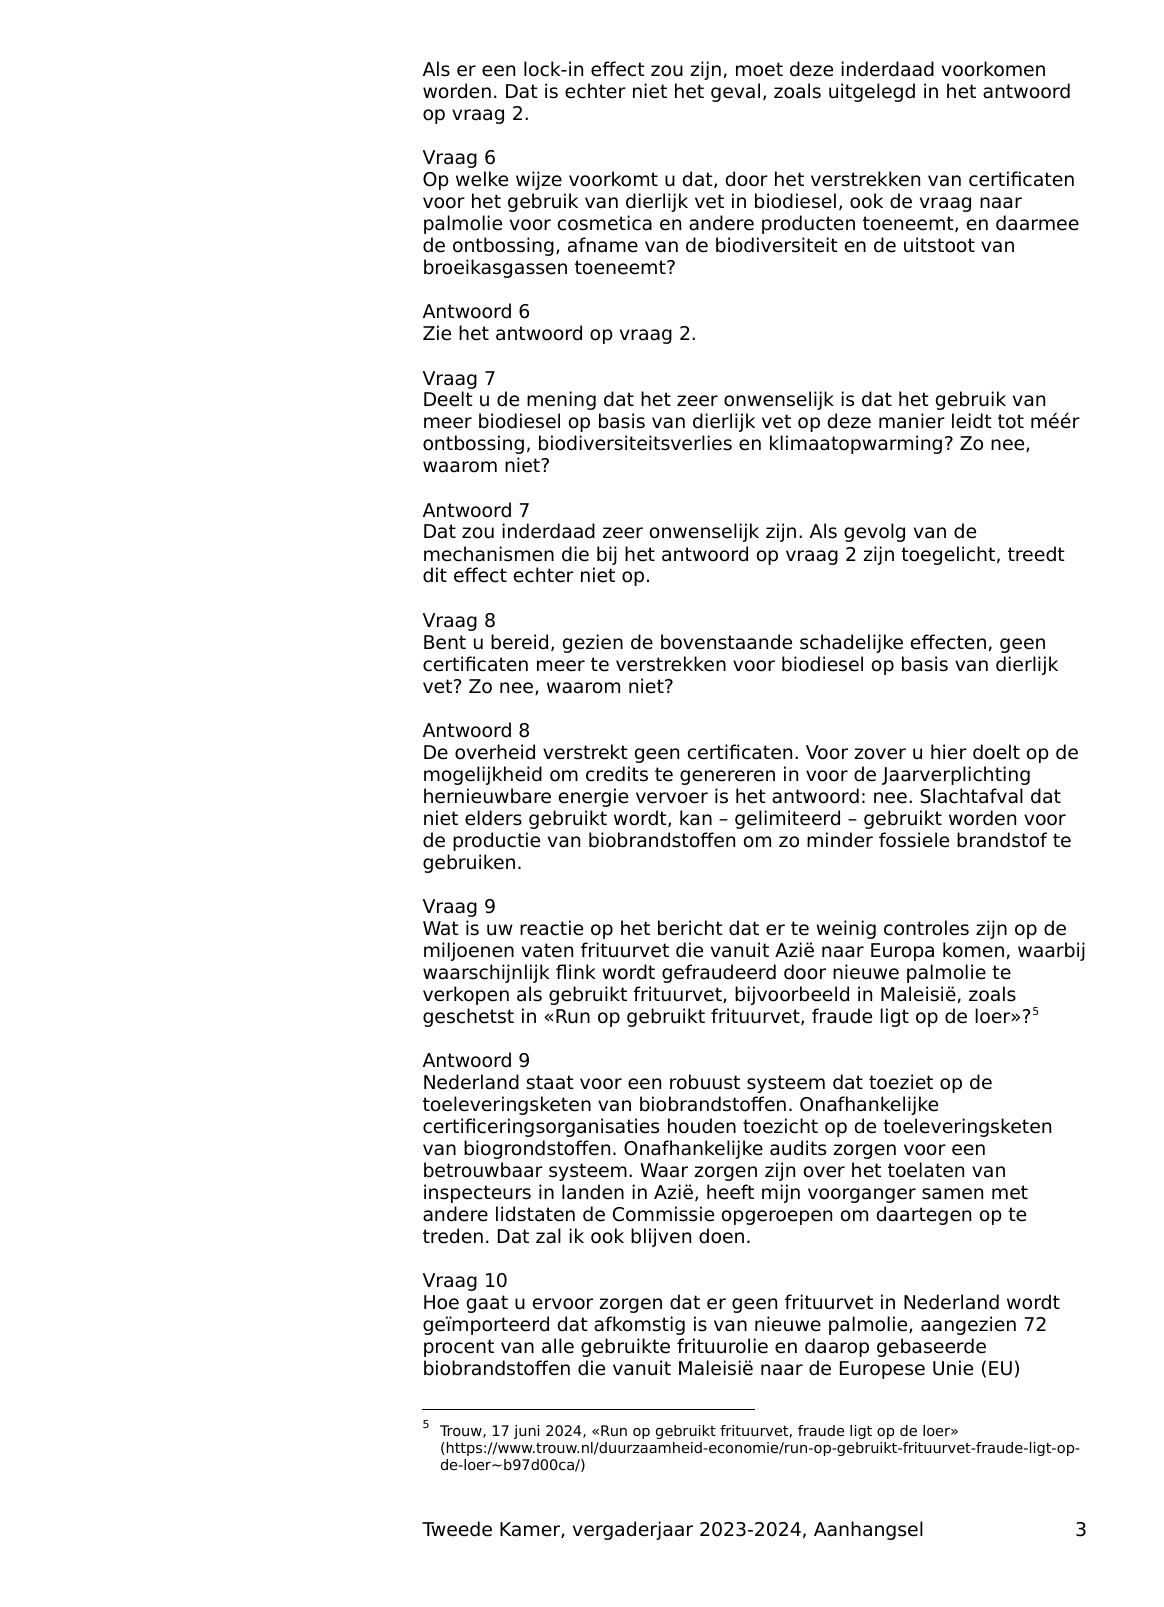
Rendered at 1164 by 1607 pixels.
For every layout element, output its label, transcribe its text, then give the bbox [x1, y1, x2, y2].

text Vraag 10 [422, 1270, 1087, 1292]
text De overheid verstrekt geen certificaten. Voor zover u hier doelt op de mogelijkheid om credits te genereren in voor de Jaarverplichting hernieuwbare energie vervoer is het antwoord: nee. Slachtafval dat niet elders gebruikt wordt, kan – gelimiteerd – gebruikt worden voor de productie van biobrandstoffen om zo minder fossiele brandstof te gebruiken. [422, 742, 1087, 873]
text Vraag 8 [422, 609, 1087, 632]
text Vraag 6 [422, 147, 1087, 169]
text Vraag 7 [422, 367, 1087, 389]
text Als er een lock-in effect zou zijn, moet deze inderdaad voorkomen worden. Dat is echter niet het geval, zoals uitgelegd in het antwoord op vraag 2. [422, 59, 1087, 125]
text Bent u bereid, gezien de bovenstaande schadelijke effecten, geen certificaten meer te verstrekken voor biodiesel op basis van dierlijk vet? Zo nee, waarom niet? [422, 632, 1087, 697]
text Nederland staat voor een robuust systeem dat toeziet op de toeleveringsketen van biobrandstoffen. Onafhankelijke certificeringsorganisaties houden toezicht op de toeleveringsketen van biogrondstoffen. Onafhankelijke audits zorgen voor een betrouwbaar systeem. Waar zorgen zijn over het toelaten van inspecteurs in landen in Azië, heeft mijn voorganger samen met andere lidstaten de Commissie opgeroepen om daartegen op te treden. Dat zal ik ook blijven doen. [422, 1072, 1087, 1248]
text Antwoord 8 [422, 720, 1087, 742]
text Zie het antwoord op vraag 2. [422, 323, 1087, 345]
text Dat zou inderdaad zeer onwenselijk zijn. Als gevolg van de mechanismen die bij het antwoord op vraag 2 zijn toegelicht, treedt dit effect echter niet op. [422, 521, 1087, 587]
text Deelt u de mening dat het zeer onwenselijk is dat het gebruik van meer biodiesel op basis van dierlijk vet op deze manier leidt tot méér ontbossing, biodiversiteitsverlies en klimaatopwarming? Zo nee, waarom niet? [422, 389, 1087, 477]
text Hoe gaat u ervoor zorgen dat er geen frituurvet in Nederland wordt geïmporteerd dat afkomstig is van nieuwe palmolie, aangezien 72 procent van alle gebruikte frituurolie en daarop gebaseerde biobrandstoffen die vanuit Maleisië naar de Europese Unie (EU) [422, 1292, 1087, 1380]
text Antwoord 7 [422, 499, 1087, 521]
text Trouw, 17 juni 2024, «Run op gebruikt frituurvet, fraude ligt op de loer» (https://www.trouw.nl/duurzaamheid-economie/run-op-gebruikt-frituurvet-fraude-ligt-op-de-loer~b97d00ca/) [422, 1418, 1087, 1474]
text Wat is uw reactie op het bericht dat er te weinig controles zijn op de miljoenen vaten frituurvet die vanuit Azië naar Europa komen, waarbij waarschijnlijk flink wordt gefraudeerd door nieuwe palmolie te verkopen als gebruikt frituurvet, bijvoorbeeld in Maleisië, zoals geschetst in «Run op gebruikt frituurvet, fraude ligt op de loer»? [422, 918, 1087, 1028]
text Vraag 9 [422, 896, 1087, 918]
text Op welke wijze voorkomt u dat, door het verstrekken van certificaten voor het gebruik van dierlijk vet in biodiesel, ook de vraag naar palmolie voor cosmetica en andere producten toeneemt, en daarmee de ontbossing, afname van de biodiversiteit en de uitstoot van broeikasgassen toeneemt? [422, 169, 1087, 279]
text Antwoord 9 [422, 1050, 1087, 1072]
text Antwoord 6 [422, 301, 1087, 323]
